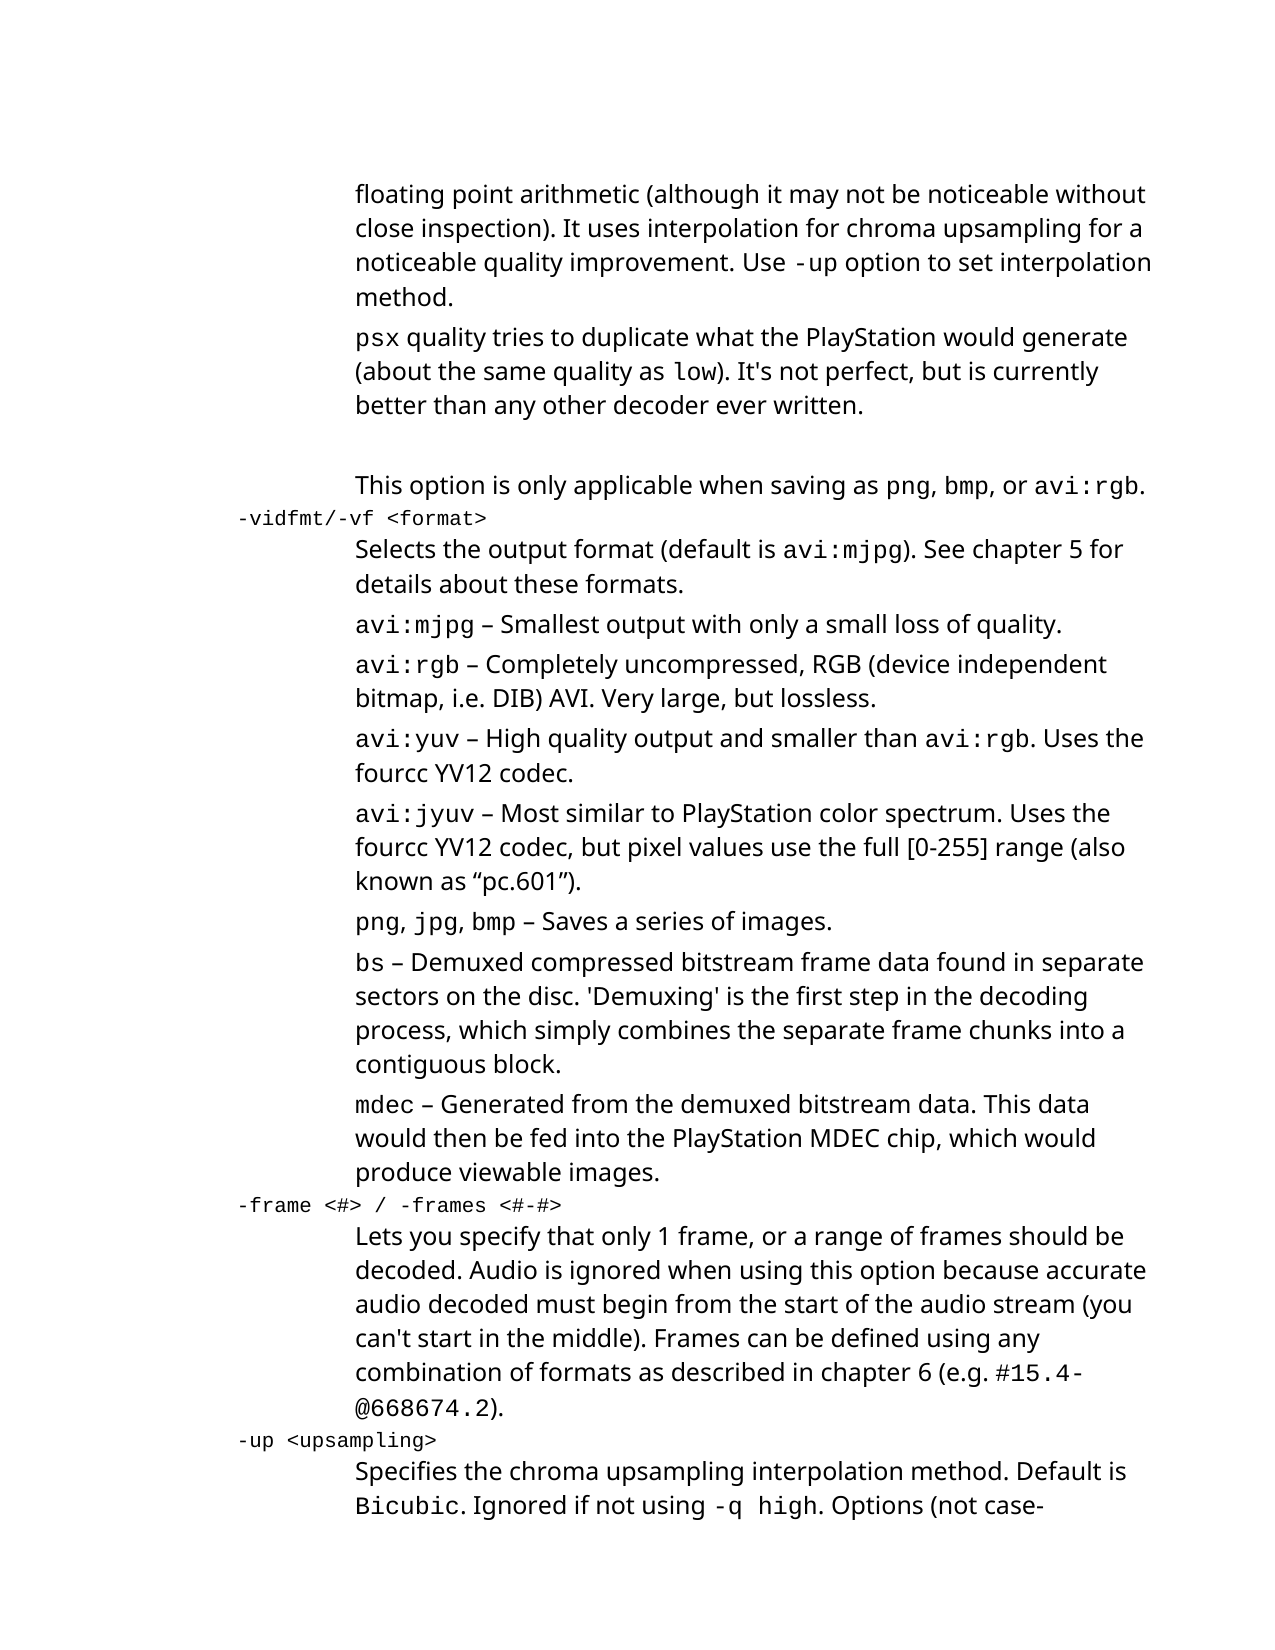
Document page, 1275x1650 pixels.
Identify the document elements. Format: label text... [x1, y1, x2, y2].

text avi:rgb – Completely uncompressed, RGB (device independent bitmap, i.e. DIB) AVI. Very large, but lossless. [355, 647, 1156, 715]
text png, jpg, bmp – Saves a series of images. [355, 904, 1156, 938]
text psx quality tries to duplicate what the PlayStation would generate (about the same quality as low). It's not perfect, but is currently better than any other decoder ever written. [355, 319, 1156, 422]
text Lets you specify that only 1 frame, or a range of frames should be decoded. Audio is ignored when using this option because accurate audio decoded must begin from the start of the audio stream (you can't start in the middle). Frames can be defined using any combination of formats as described in chapter 6 (e.g. #15.4-@668674.2). [355, 1219, 1156, 1423]
text mdec – Generated from the demuxed bitstream data. This data would then be fed into the PlayStation MDEC chip, which would produce viewable images. [355, 1087, 1156, 1189]
text Selects the output format (default is avi:mjpg). See chapter 5 for details about these formats. [355, 532, 1156, 600]
text -frame <#> / -frames <#-#> [237, 1195, 1156, 1219]
text floating point arithmetic (although it may not be noticeable without close inspection). It uses interpolation for chroma upsampling for a noticeable quality improvement. Use -up option to set interpolation method. [355, 177, 1156, 313]
text -vidfmt/-vf <format> [237, 508, 1156, 532]
text Specifies the chroma upsampling interpolation method. Default is Bicubic. Ignored if not using -q high. Options (not case- [355, 1453, 1156, 1522]
text avi:yuv – High quality output and smaller than avi:rgb. Uses the fourcc YV12 codec. [355, 721, 1156, 789]
text -up <upsampling> [237, 1429, 1156, 1453]
text avi:mjpg – Smallest output with only a small loss of quality. [355, 606, 1156, 641]
text This option is only applicable when saving as png, bmp, or avi:rgb. [355, 468, 1156, 502]
text avi:jyuv – Most similar to PlayStation color spectrum. Uses the fourcc YV12 codec, but pixel values use the full [0-255] range (also known as “pc.601”). [355, 795, 1156, 898]
text bs – Demuxed compressed bitstream frame data found in separate sectors on the disc. 'Demuxing' is the first step in the decoding process, which simply combines the separate frame chunks into a contiguous block. [355, 944, 1156, 1081]
